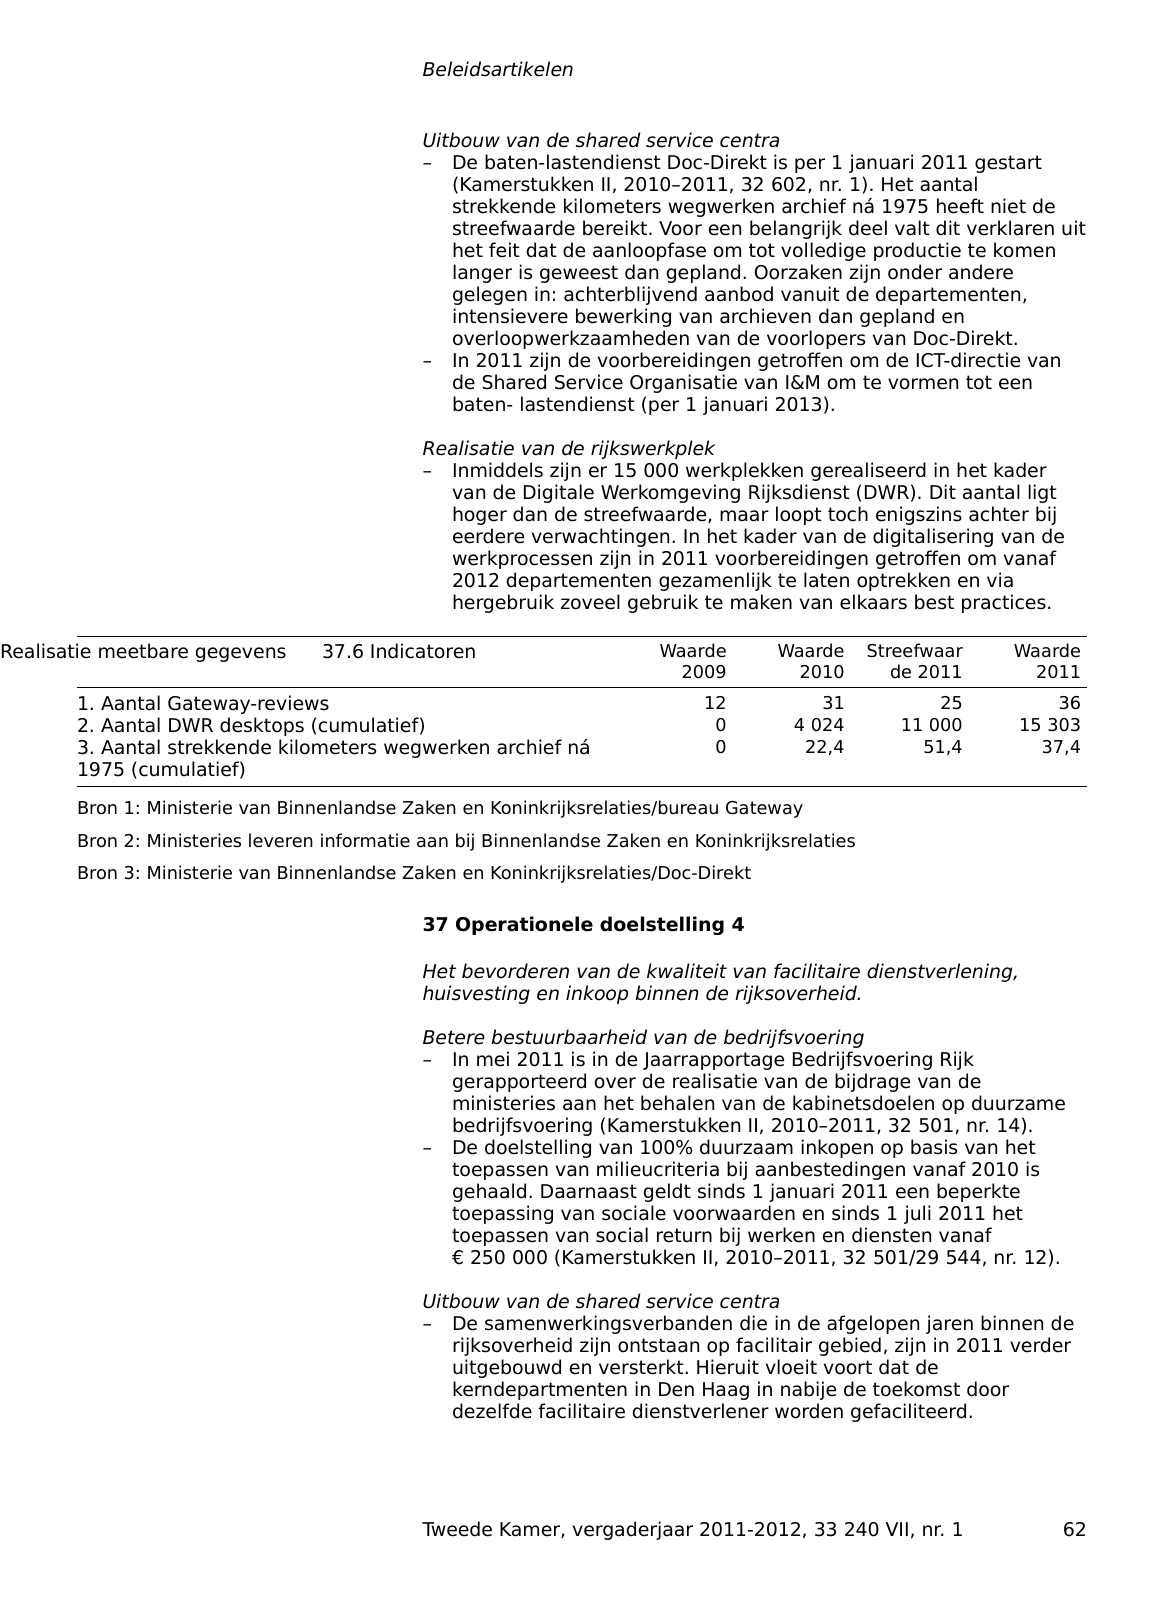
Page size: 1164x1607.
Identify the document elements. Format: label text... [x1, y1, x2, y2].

subtitle Realisatie van de rijkswerkplek [422, 438, 1087, 460]
subtitle Uitbouw van de shared service centra [422, 1291, 1087, 1313]
table_cell 2. Aantal DWR desktops (cumulatief) [77, 715, 614, 737]
table_cell 3. Aantal strekkende kilometers wegwerken archief ná 1975 (cumulatief) [77, 737, 614, 786]
table_cell 36 [969, 688, 1087, 715]
text Het bevorderen van de kwaliteit van facilitaire dienstverlening, huisvesting en inkoop binnen de rijksoverheid. [422, 961, 1087, 1005]
table_cell 25 [850, 688, 968, 715]
table_header Streefwaarde 2011 [850, 637, 968, 687]
subtitle Betere bestuurbaarheid van de bedrijfsvoering [422, 1027, 1087, 1049]
table_cell 12 [614, 688, 732, 715]
table_cell 4 024 [732, 715, 850, 737]
text – In 2011 zijn de voorbereidingen getroffen om de ICT-directie van de Shared Service Organisatie van I&M om te vormen tot een baten- lastendienst (per 1 januari 2013). [422, 350, 1087, 416]
text – De samenwerkingsverbanden die in de afgelopen jaren binnen de rijksoverheid zijn ontstaan op facilitair gebied, zijn in 2011 verder uitgebouwd en versterkt. Hieruit vloeit voort dat de kerndepartmenten in Den Haag in nabije de toekomst door dezelfde facilitaire dienstverlener worden gefaciliteerd. [422, 1313, 1087, 1423]
text – De doelstelling van 100% duurzaam inkopen op basis van het toepassen van milieucriteria bij aanbestedingen vanaf 2010 is gehaald. Daarnaast geldt sinds 1 januari 2011 een beperkte toepassing van sociale voorwaarden en sinds 1 juli 2011 het toepassen van social return bij werken en diensten vanaf € 250 000 (Kamerstukken II, 2010–2011, 32 501/29 544, nr. 12). [422, 1137, 1087, 1269]
subtitle Uitbouw van de shared service centra [422, 130, 1087, 152]
table_header Waarde 2010 [732, 637, 850, 687]
table_header 37.6 Indicatoren [0, 637, 614, 687]
table_header Waarde 2009 [614, 637, 732, 687]
table_cell 1. Aantal Gateway-reviews [77, 688, 614, 715]
table_header Waarde 2011 [969, 637, 1087, 687]
text – De baten-lastendienst Doc-Direkt is per 1 januari 2011 gestart (Kamerstukken II, 2010–2011, 32 602, nr. 1). Het aantal strekkende kilometers wegwerken archief ná 1975 heeft niet de streefwaarde bereikt. Voor een belangrijk deel valt dit verklaren uit het feit dat de aanloopfase om tot volledige productie te komen langer is geweest dan gepland. Oorzaken zijn onder andere gelegen in: achterblijvend aanbod vanuit de departementen, intensievere bewerking van archieven dan gepland en overloopwerkzaamheden van de voorlopers van Doc-Direkt. [422, 152, 1087, 350]
subtitle 37 Operationele doelstelling 4 [422, 914, 1087, 936]
table_cell 0 [614, 737, 732, 786]
table_cell 0 [614, 715, 732, 737]
table_cell 15 303 [969, 715, 1087, 737]
text – In mei 2011 is in de Jaarrapportage Bedrijfsvoering Rijk gerapporteerd over de realisatie van de bijdrage van de ministeries aan het behalen van de kabinetsdoelen op duurzame bedrijfsvoering (Kamerstukken II, 2010–2011, 32 501, nr. 14). [422, 1049, 1087, 1137]
table_cell 11 000 [850, 715, 968, 737]
table_cell 51,4 [850, 737, 968, 786]
table_cell 31 [732, 688, 850, 715]
text – Inmiddels zijn er 15 000 werkplekken gerealiseerd in het kader van de Digitale Werkomgeving Rijksdienst (DWR). Dit aantal ligt hoger dan de streefwaarde, maar loopt toch enigszins achter bij eerdere verwachtingen. In het kader van de digitalisering van de werkprocessen zijn in 2011 voorbereidingen getroffen om vanaf 2012 departementen gezamenlijk te laten optrekken en via hergebruik zoveel gebruik te maken van elkaars best practices. [422, 460, 1087, 614]
table_cell 37,4 [969, 737, 1087, 786]
table_cell Bron 1: Ministerie van Binnenlandse Zaken en Koninkrijksrelaties/bureau Gateway Bron 2: Ministeries leveren informatie aan bij Binnenlandse Zaken en Koninkrijksrelaties Bron 3: Ministerie van Binnenlandse Zaken en Koninkrijksrelaties/Doc-Direkt [77, 787, 1087, 884]
table_cell 22,4 [732, 737, 850, 786]
